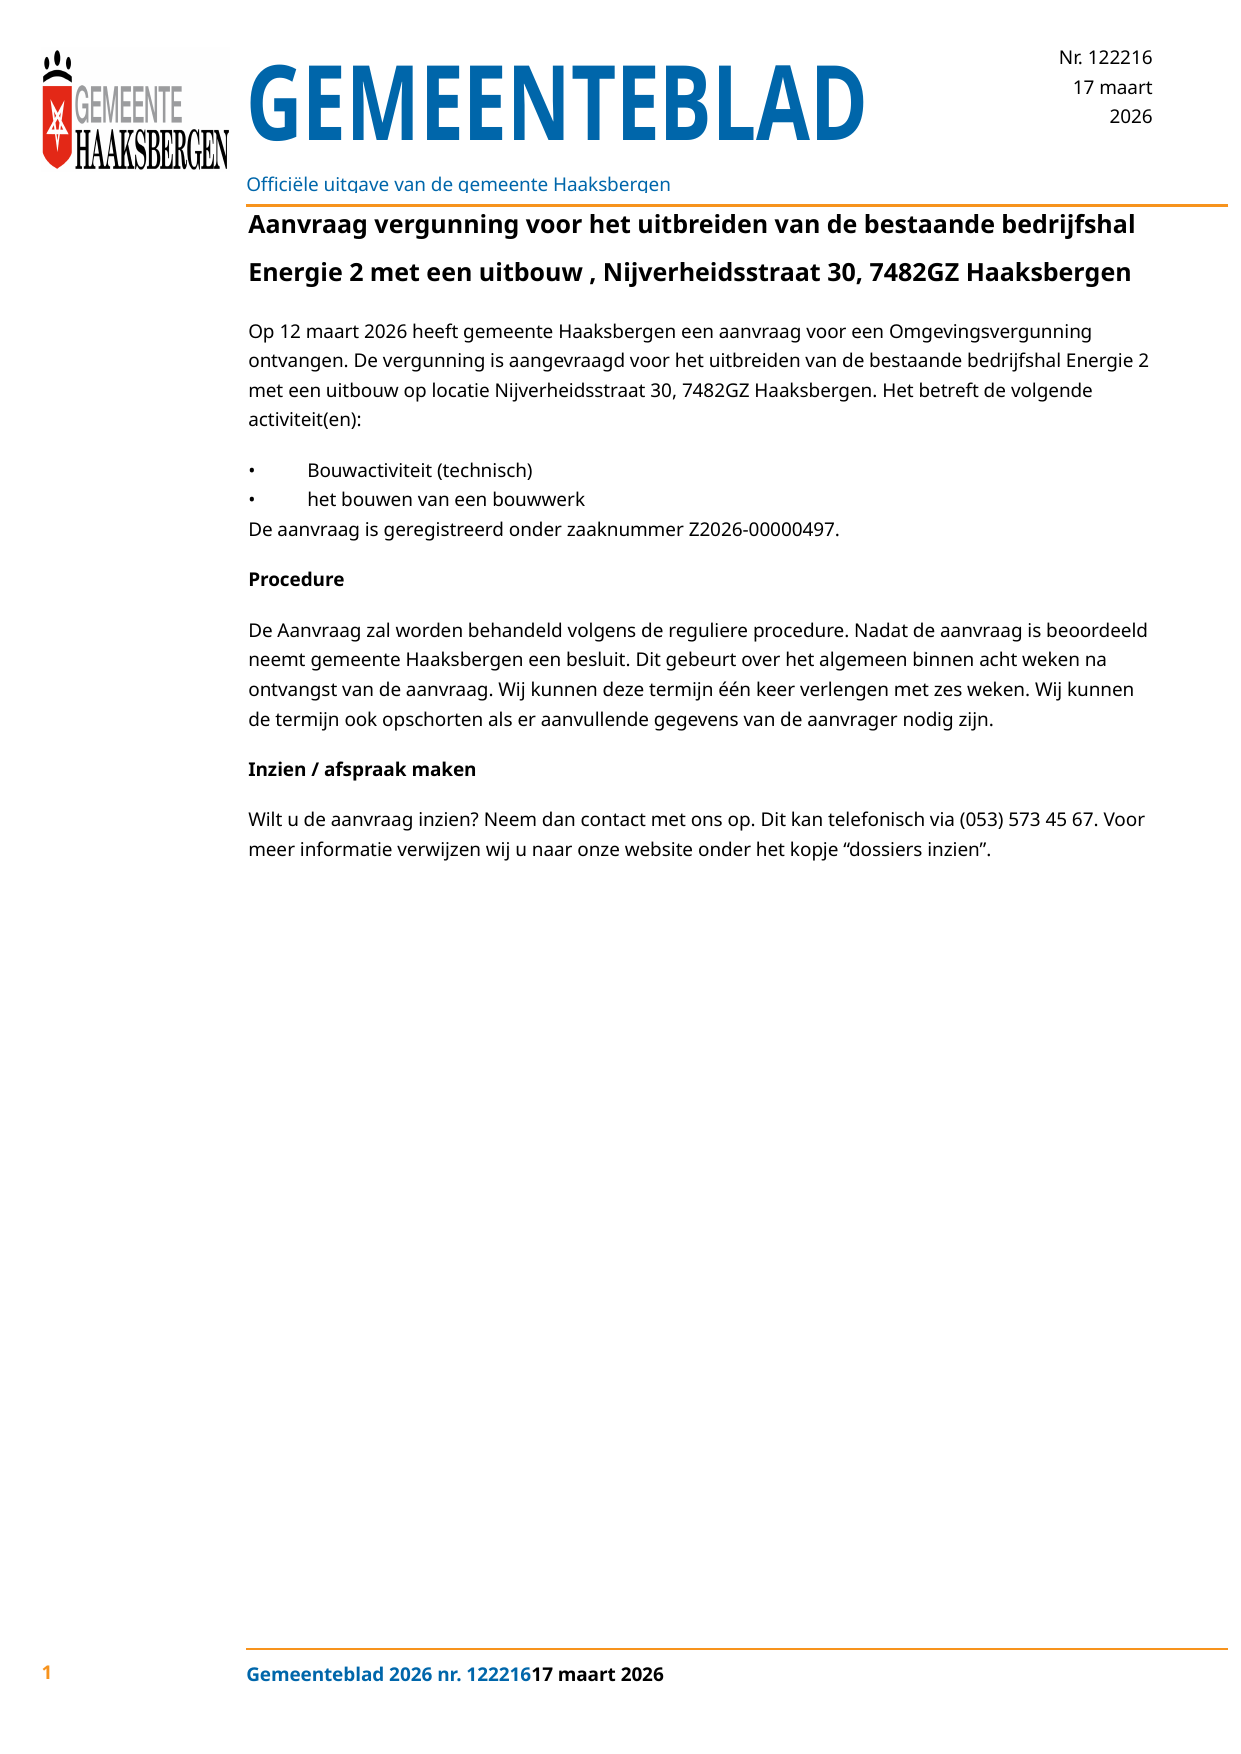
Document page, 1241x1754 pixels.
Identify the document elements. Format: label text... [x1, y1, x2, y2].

list het bouwen van een bouwwerk [248, 487, 1152, 512]
text Procedure [248, 567, 1152, 592]
text Inzien / afspraak maken [248, 756, 1152, 782]
picture [41, 47, 231, 172]
text Op 12 maart 2026 heeft gemeente Haaksbergen een aanvraag voor een Omgevingsvergunning ontvangen. De vergunning is aangevraagd voor het uitbreiden van de bestaande bedrijfshal Energie 2 met een uitbouw op locatie Nijverheidsstraat 30, 7482GZ Haaksbergen. Het betreft de volgende activiteit(en): [248, 318, 1152, 432]
text Wilt u de aanvraag inzien? Neem dan contact met ons op. Dit kan telefonisch via (053) 573 45 67. Voor meer informatie verwijzen wij u naar onze website onder het kopje “dossiers inzien”. [248, 807, 1152, 862]
text De aanvraag is geregistreerd onder zaaknummer Z2026-00000497. [248, 516, 1152, 542]
text De Aanvraag zal worden behandeld volgens de reguliere procedure. Nadat de aanvraag is beoordeeld neemt gemeente Haaksbergen een besluit. Dit gebeurt over het algemeen binnen acht weken na ontvangst van de aanvraag. Wij kunnen deze termijn één keer verlengen met zes weken. Wij kunnen de termijn ook opschorten als er aanvullende gegevens van de aanvrager nodig zijn. [248, 617, 1152, 732]
text Aanvraag vergunning voor het uitbreiden van de bestaande bedrijfshal Energie 2 met een uitbouw , Nijverheidsstraat 30, 7482GZ Haaksbergen [248, 207, 1152, 288]
list Bouwactiviteit (technisch) [248, 457, 1152, 483]
